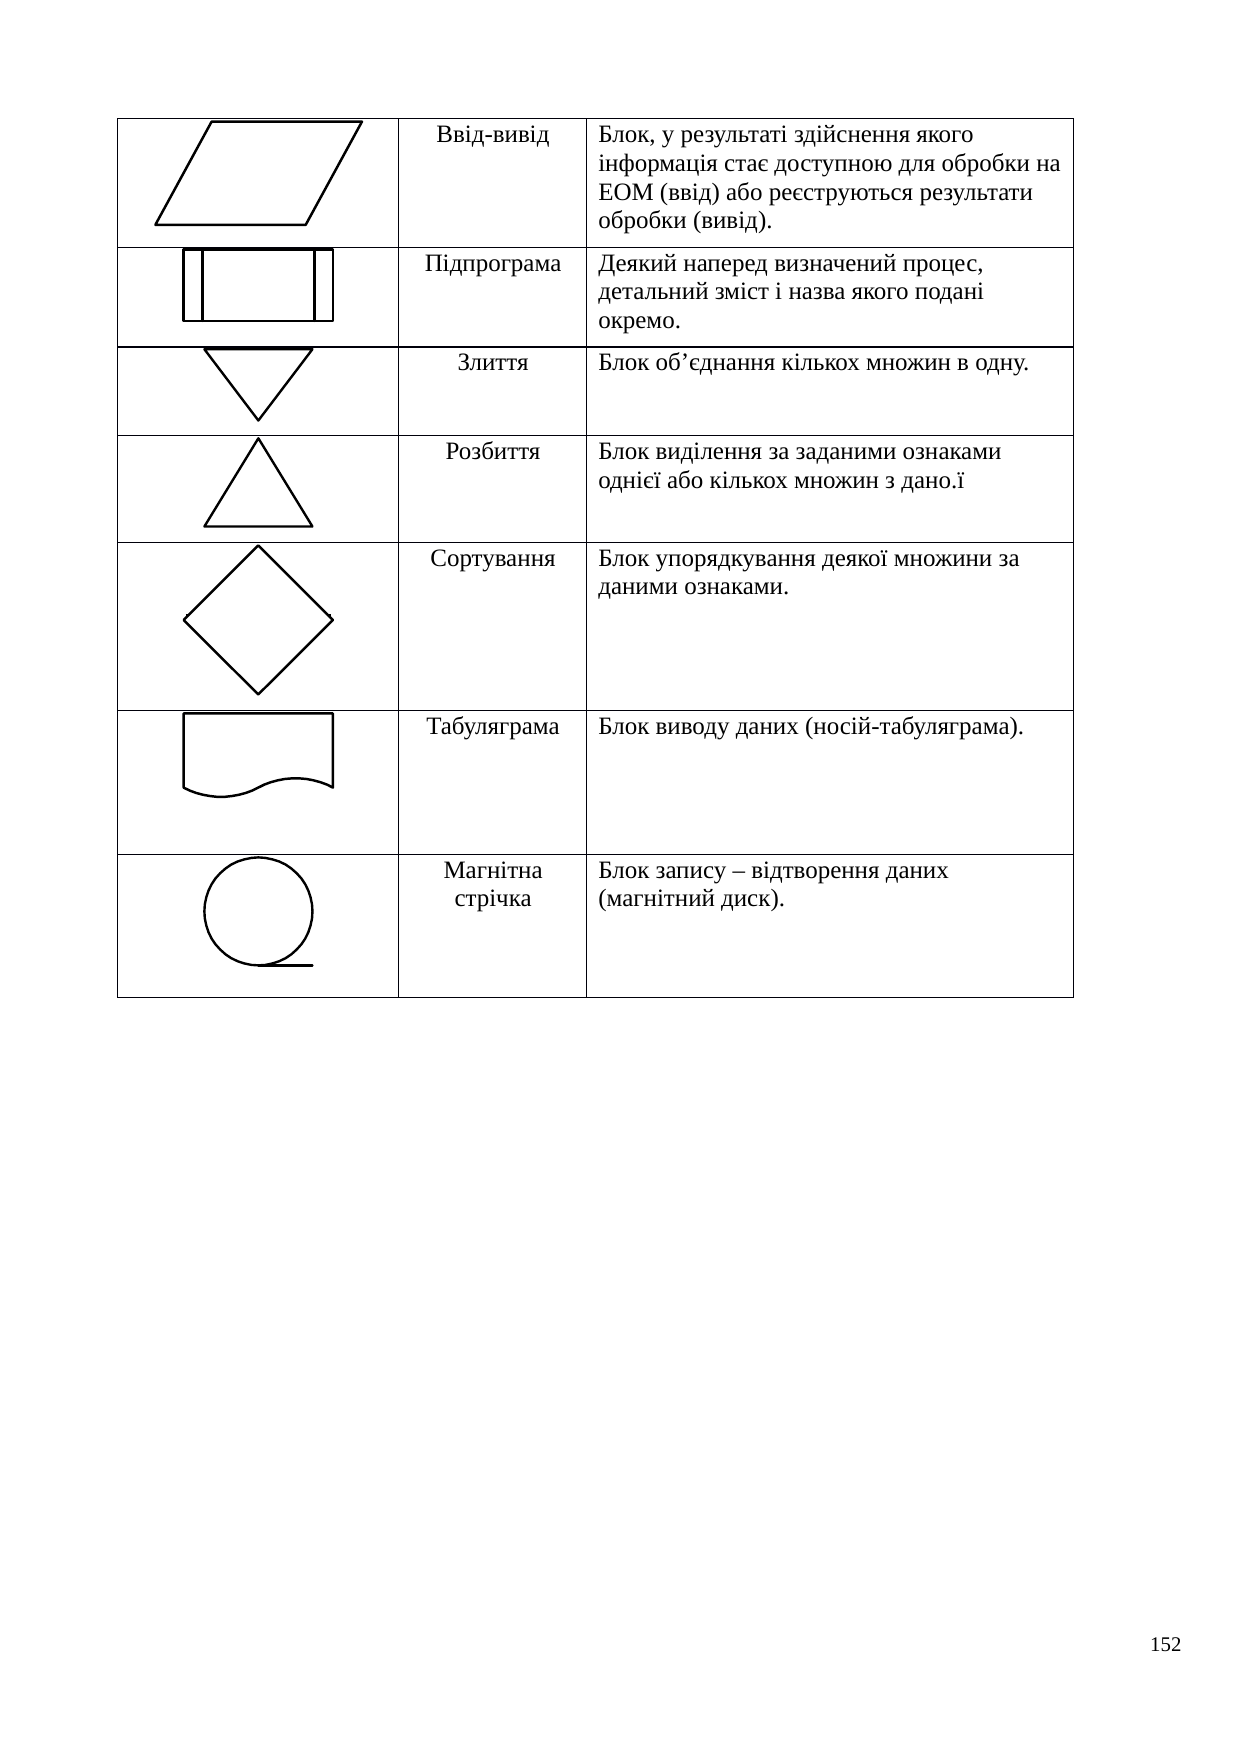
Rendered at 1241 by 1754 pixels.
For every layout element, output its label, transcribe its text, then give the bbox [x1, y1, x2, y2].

table_cell [118, 248, 398, 346]
table_cell [118, 436, 398, 542]
table_cell Блок, у результаті здійснення якого інформація стає доступною для обробки на ЕОМ (ввід) або реєструються результати обробки (вивід). [587, 119, 1073, 247]
table_cell [118, 543, 398, 710]
table_cell Блок об’єднання кількох множин в одну. [587, 348, 1073, 435]
table_cell Ввід-вивід [399, 119, 586, 247]
table_cell Табуляграма [399, 711, 586, 854]
table_cell Деякий наперед визначений процес, детальний зміст і назва якого подані окремо. [587, 248, 1073, 346]
table_cell [118, 855, 398, 997]
table_cell Підпрограма [399, 248, 586, 346]
table_cell Блок упорядкування деякої множини за даними ознаками. [587, 543, 1073, 710]
table_cell Злиття [399, 348, 586, 435]
table_cell Блок виділення за заданими ознаками однієї або кількох множин з дано.ї [587, 436, 1073, 542]
table_cell Розбиття [399, 436, 586, 542]
table_cell [118, 119, 398, 247]
table_cell [118, 348, 398, 435]
table_cell Блок запису – відтворення даних (магнітний диск). [587, 855, 1073, 997]
table_cell [118, 711, 398, 854]
table_cell Магнітна стрічка [399, 855, 586, 997]
table_cell Блок виводу даних (носій-табуляграма). [587, 711, 1073, 854]
table_cell Сортування [399, 543, 586, 710]
